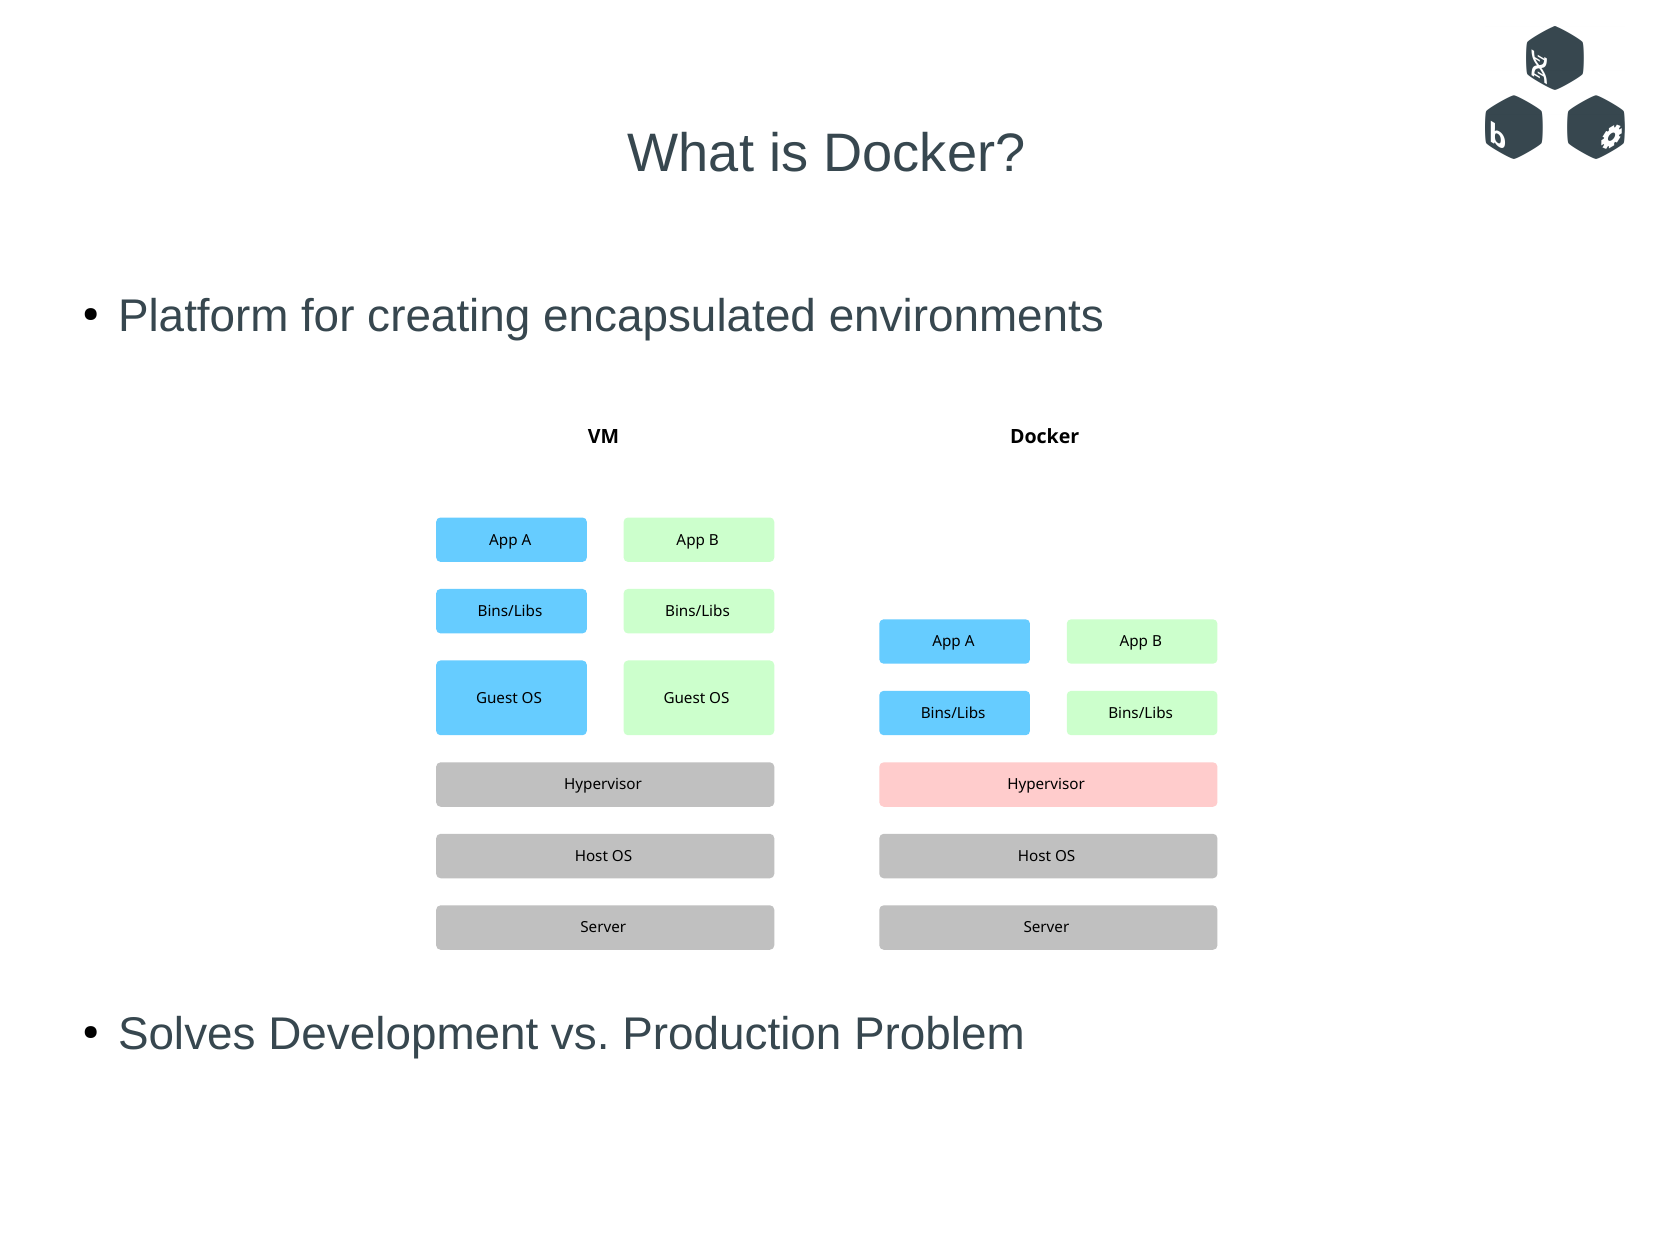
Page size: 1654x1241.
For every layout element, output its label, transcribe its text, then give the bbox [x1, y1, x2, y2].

picture [419, 375, 1235, 967]
picture [1485, 26, 1625, 159]
title What is Docker? [82, 49, 1571, 257]
subtitle Platform for creating encapsulated environments Solves Development vs. Production Problem [82, 290, 1571, 1060]
